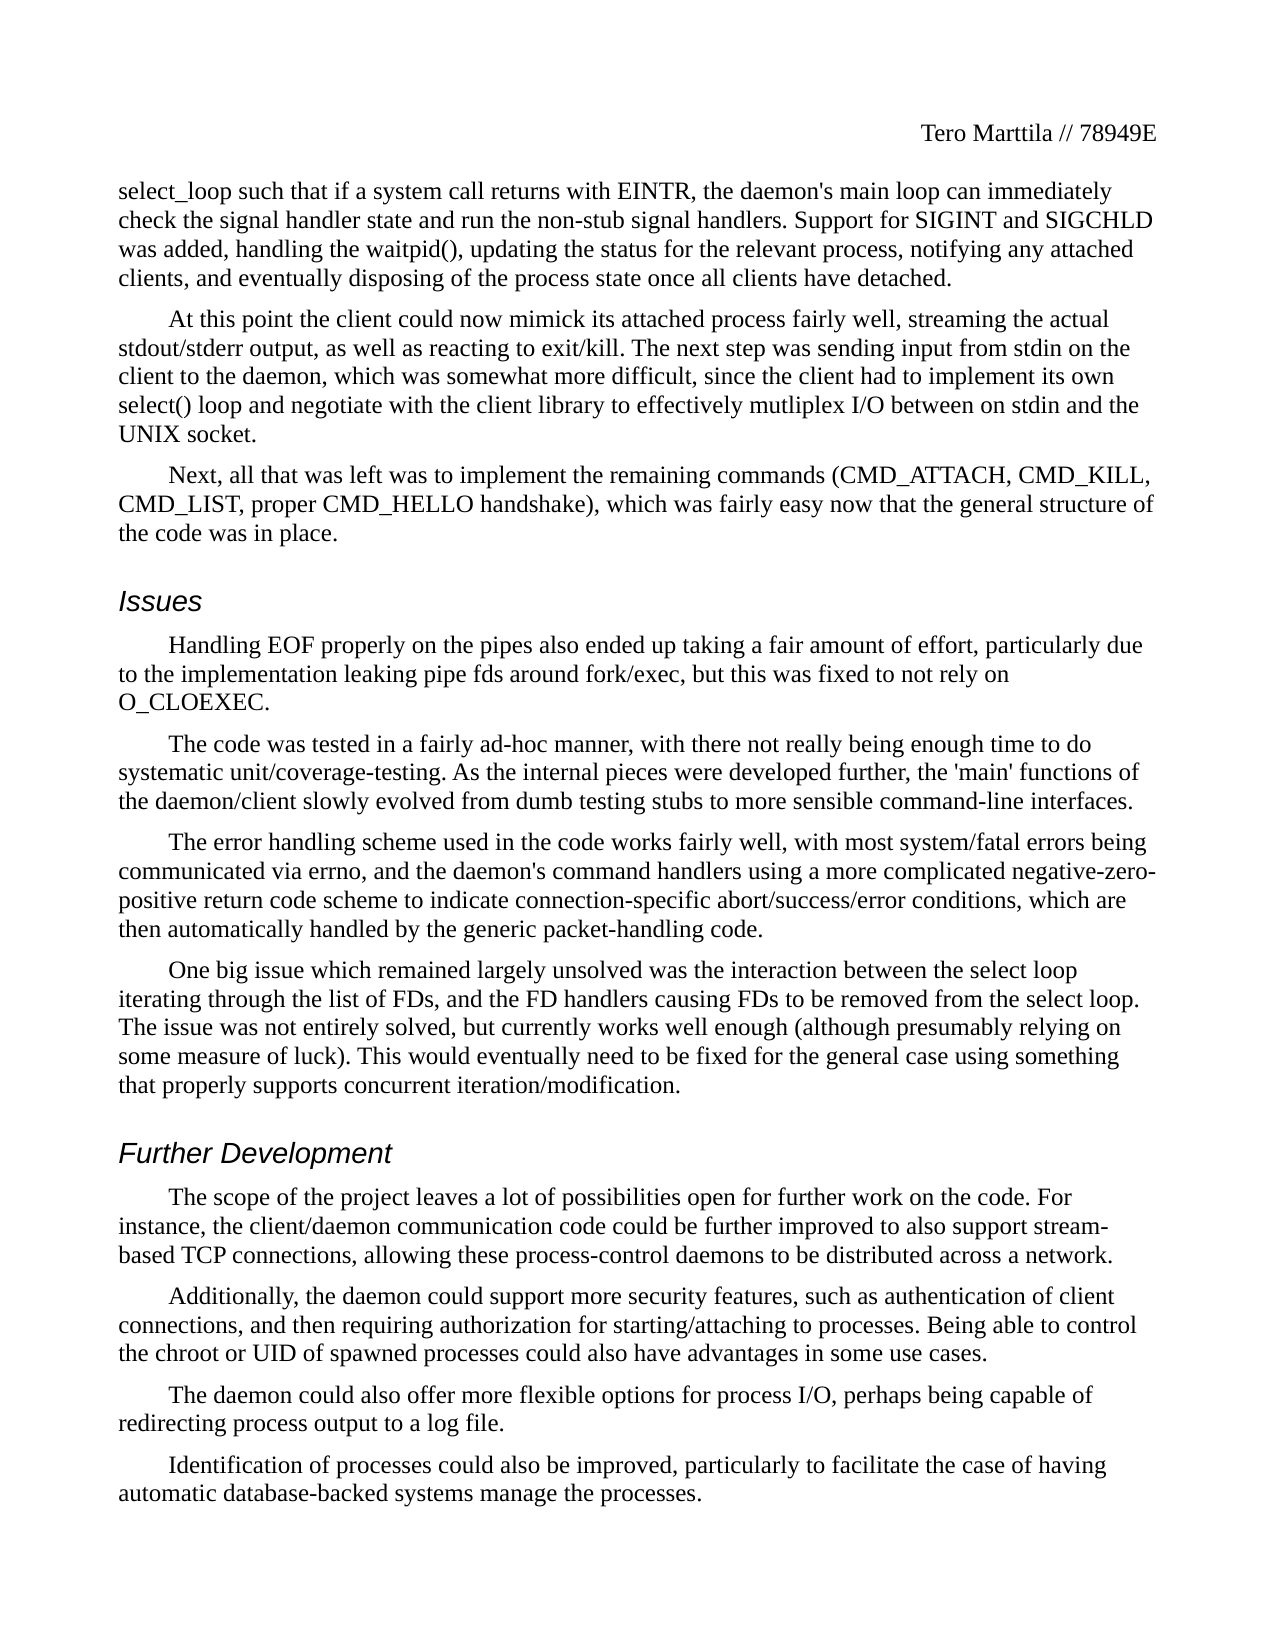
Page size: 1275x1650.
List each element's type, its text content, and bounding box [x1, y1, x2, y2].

text The scope of the project leaves a lot of possibilities open for further work on the code. For instance, the client/daemon communication code could be further improved to also support stream-based TCP connections, allowing these process-control daemons to be distributed across a network. [118, 1182, 1157, 1268]
text One big issue which remained largely unsolved was the interaction between the select loop iterating through the list of FDs, and the FD handlers causing FDs to be removed from the select loop. The issue was not entirely solved, but currently works well enough (although presumably relying on some measure of luck). This would eventually need to be fixed for the general case using something that properly supports concurrent iteration/modification. [118, 955, 1157, 1099]
subtitle Issues [118, 584, 1157, 617]
subtitle Further Development [118, 1136, 1157, 1170]
text The code was tested in a fairly ad-hoc manner, with there not really being enough time to do systematic unit/coverage-testing. As the internal pieces were developed further, the 'main' functions of the daemon/client slowly evolved from dumb testing stubs to more sensible command-line interfaces. [118, 729, 1157, 815]
text At this point the client could now mimick its attached process fairly well, streaming the actual stdout/stderr output, as well as reacting to exit/kill. The next step was sending input from stdin on the client to the daemon, which was somewhat more difficult, since the client had to implement its own select() loop and negotiate with the client library to effectively mutliplex I/O between on stdin and the UNIX socket. [118, 304, 1157, 448]
text The daemon could also offer more flexible options for process I/O, perhaps being capable of redirecting process output to a log file. [118, 1380, 1157, 1437]
text Handling EOF properly on the pipes also ended up taking a fair amount of effort, particularly due to the implementation leaking pipe fds around fork/exec, but this was fixed to not rely on O_CLOEXEC. [118, 630, 1157, 716]
text Additionally, the daemon could support more security features, such as authentication of client connections, and then requiring authorization for starting/attaching to processes. Being able to control the chroot or UID of spawned processes could also have advantages in some use cases. [118, 1281, 1157, 1367]
text Identification of processes could also be improved, particularly to facilitate the case of having automatic database-backed systems manage the processes. [118, 1450, 1157, 1507]
text select_loop such that if a system call returns with EINTR, the daemon's main loop can immediately check the signal handler state and run the non-stub signal handlers. Support for SIGINT and SIGCHLD was added, handling the waitpid(), updating the status for the relevant process, notifying any attached clients, and eventually disposing of the process state once all clients have detached. [118, 176, 1157, 291]
text Next, all that was left was to implement the remaining commands (CMD_ATTACH, CMD_KILL, CMD_LIST, proper CMD_HELLO handshake), which was fairly easy now that the general structure of the code was in place. [118, 460, 1157, 546]
text The error handling scheme used in the code works fairly well, with most system/fatal errors being communicated via errno, and the daemon's command handlers using a more complicated negative-zero-positive return code scheme to indicate connection-specific abort/success/error conditions, which are then automatically handled by the generic packet-handling code. [118, 827, 1157, 942]
